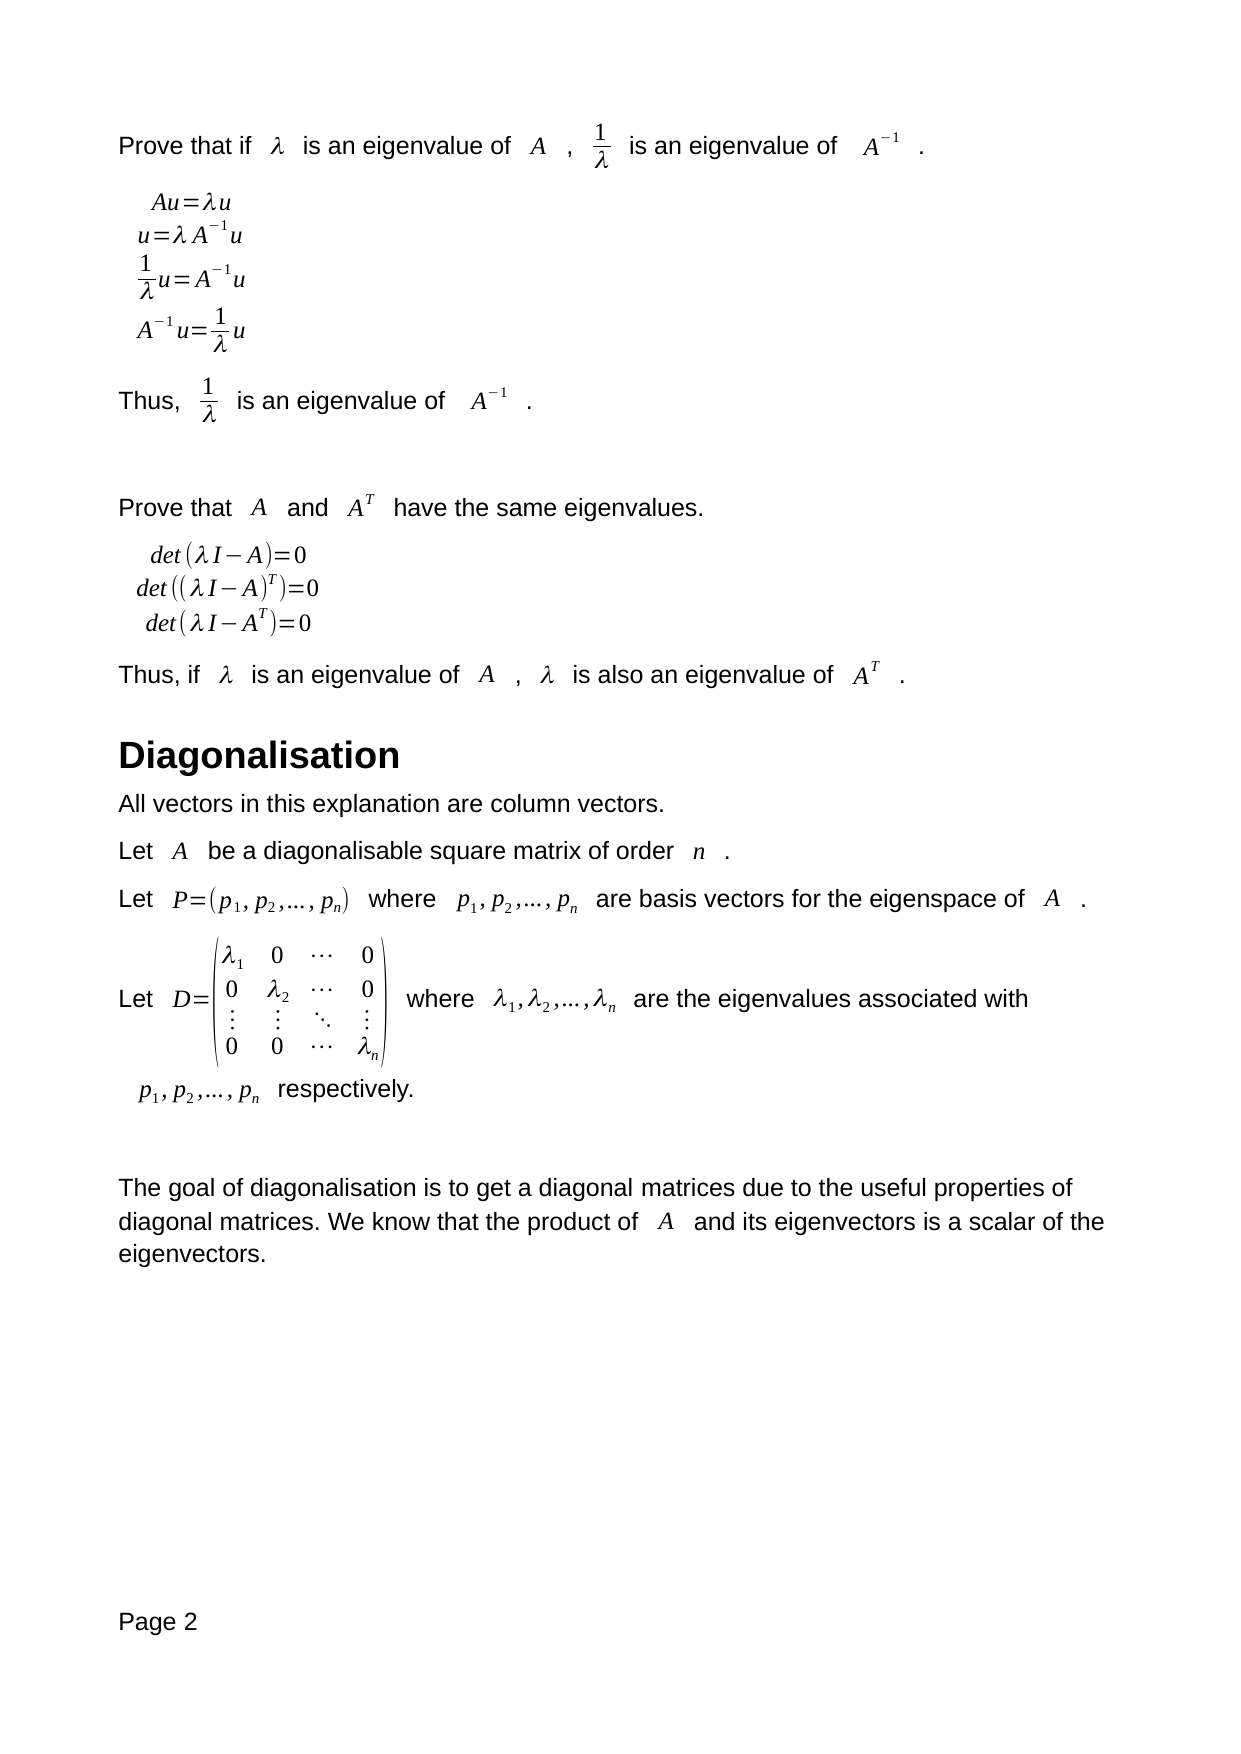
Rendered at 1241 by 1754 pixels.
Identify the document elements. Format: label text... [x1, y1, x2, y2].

text Letbe a diagonalisable square matrix of order. [118, 836, 1122, 865]
text Prove thatandhave the same eigenvalues. [118, 490, 1122, 522]
text Thus, ifis an eigenvalue of,is also an eigenvalue of. [118, 657, 1122, 689]
text Letwhereare the eigenvalues associated withrespectively. [118, 935, 1122, 1107]
text Prove that ifis an eigenvalue of,is an eigenvalue of . [118, 118, 1122, 169]
text The goal of diagonalisation is to get a diagonal matrices due to the useful properties of diagonal matrices. We know that the product ofand its eigenvectors is a scalar of the eigenvectors. [118, 1173, 1122, 1268]
text All vectors in this explanation are column vectors. [118, 789, 1122, 817]
subtitle Diagonalisation [118, 732, 1122, 776]
text Letwhereare basis vectors for the eigenspace of. [118, 884, 1122, 916]
text Thus,is an eigenvalue of . [118, 372, 1122, 424]
